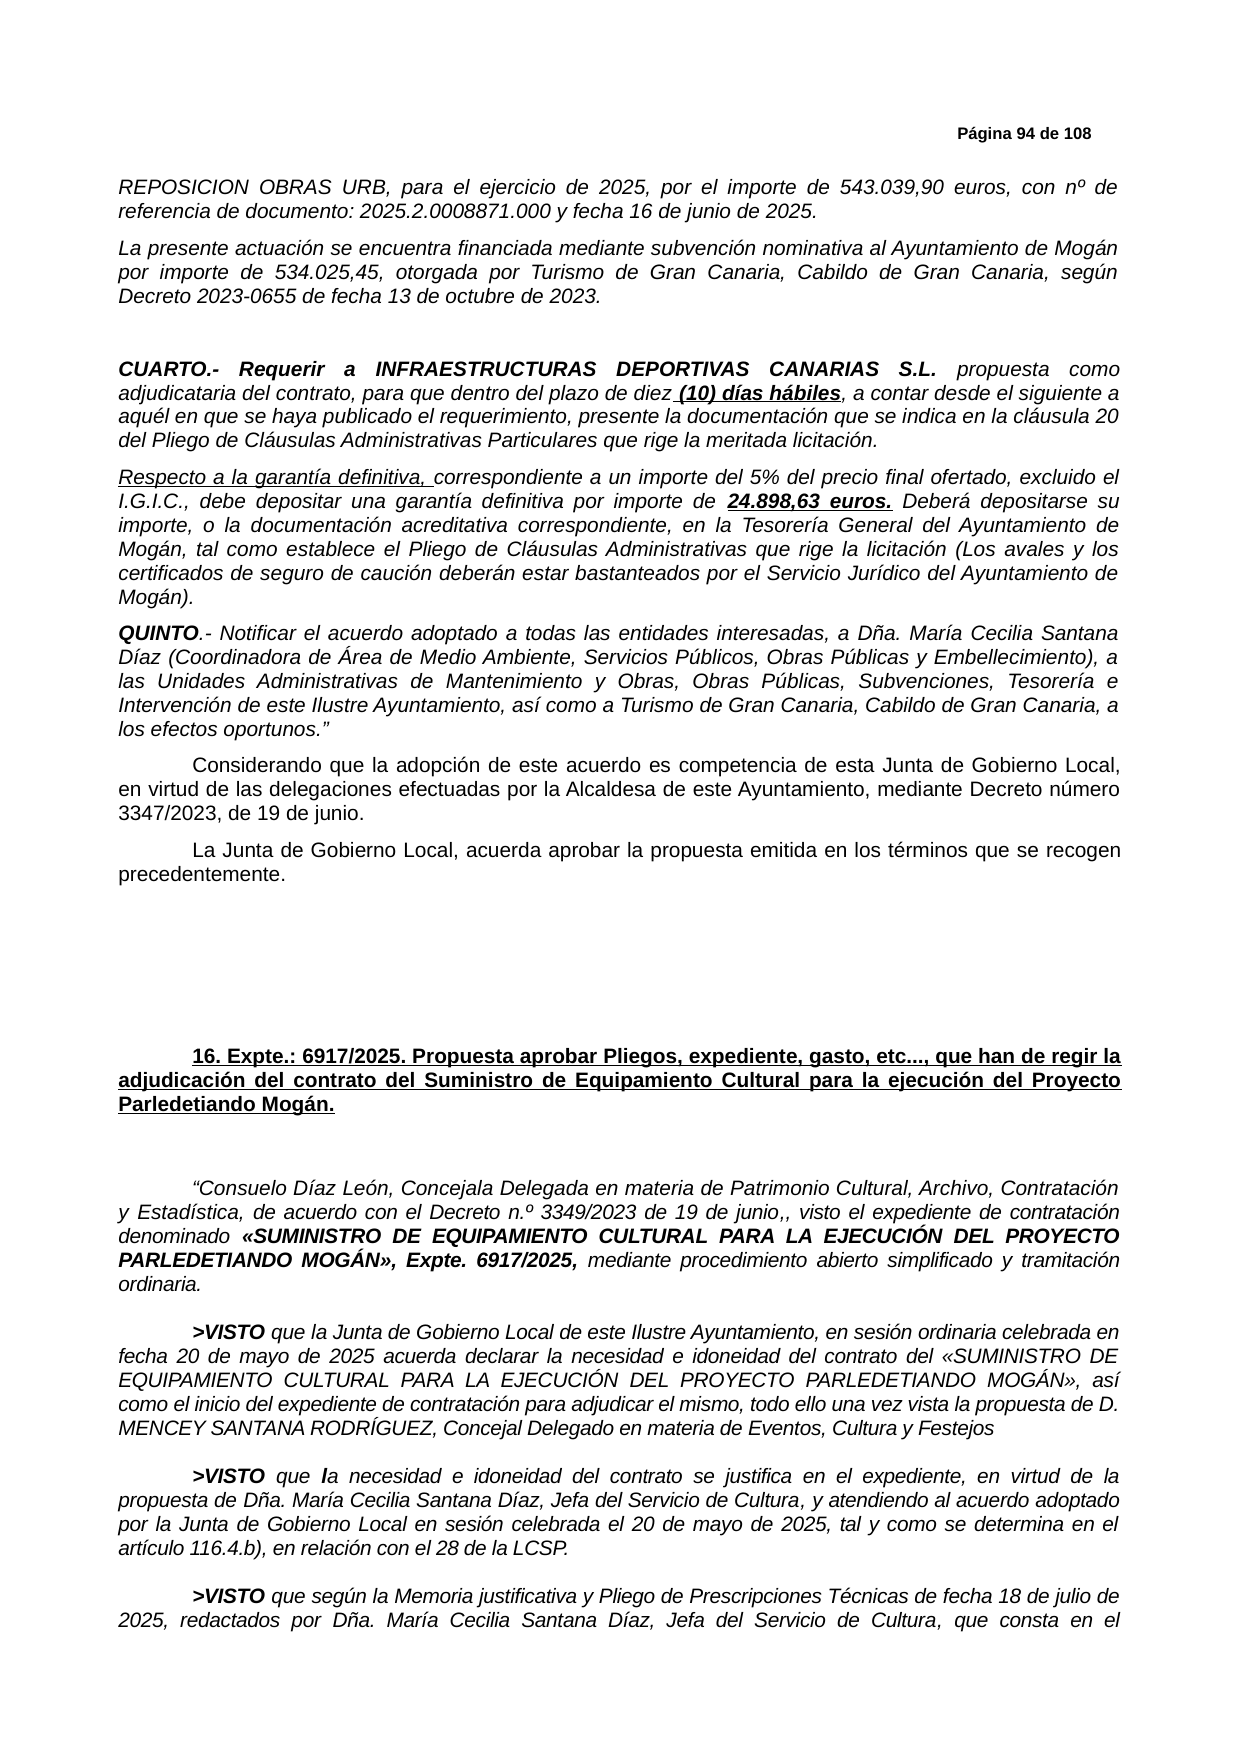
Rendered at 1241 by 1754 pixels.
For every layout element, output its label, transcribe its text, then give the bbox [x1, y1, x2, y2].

text >VISTO que la Junta de Gobierno Local de este Ilustre Ayuntamiento, en sesión ordinaria celebrada en fecha 20 de mayo de 2025 acuerda declarar la necesidad e idoneidad del contrato del «SUMINISTRO DE EQUIPAMIENTO CULTURAL PARA LA EJECUCIÓN DEL PROYECTO PARLEDETIANDO MOGÁN», así como el inicio del expediente de contratación para adjudicar el mismo, todo ello una vez vista la propuesta de D. MENCEY SANTANA RODRÍGUEZ, Concejal Delegado en materia de Eventos, Cultura y Festejos [118, 1320, 1122, 1440]
text CUARTO.- Requerir a INFRAESTRUCTURAS DEPORTIVAS CANARIAS S.L. propuesta como adjudicataria del contrato, para que dentro del plazo de diez (10) días hábiles, a contar desde el siguiente a aquél en que se haya publicado el requerimiento, presente la documentación que se indica en la cláusula 20 del Pliego de Cláusulas Administrativas Particulares que rige la meritada licitación. [118, 356, 1122, 452]
text “Consuelo Díaz León, Concejala Delegada en materia de Patrimonio Cultural, Archivo, Contratación y Estadística, de acuerdo con el Decreto n.º 3349/2023 de 19 de junio,, visto el expediente de contratación denominado «SUMINISTRO DE EQUIPAMIENTO CULTURAL PARA LA EJECUCIÓN DEL PROYECTO PARLEDETIANDO MOGÁN», Expte. 6917/2025, mediante procedimiento abierto simplificado y tramitación ordinaria. [118, 1176, 1122, 1296]
text Parledetiando Mogán. [118, 1090, 1122, 1116]
text Considerando que la adopción de este acuerdo es competencia de esta Junta de Gobierno Local, en virtud de las delegaciones efectuadas por la Alcaldesa de este Ayuntamiento, mediante Decreto número 3347/2023, de 19 de junio. [118, 753, 1122, 825]
text La Junta de Gobierno Local, acuerda aprobar la propuesta emitida en los términos que se recogen precedentemente. [118, 838, 1122, 886]
text >VISTO que según la Memoria justificativa y Pliego de Prescripciones Técnicas de fecha 18 de julio de 2025, redactados por Dña. María Cecilia Santana Díaz, Jefa del Servicio de Cultura, que consta en el [118, 1583, 1122, 1631]
text 16. Expte.: 6917/2025. Propuesta aprobar Pliegos, expediente, gasto, etc..., que han de regir la adjudicación del contrato del Suministro de Equipamiento Cultural para la ejecución del Proyecto [118, 1044, 1122, 1089]
text La presente actuación se encuentra financiada mediante subvención nominativa al Ayuntamiento de Mogán por importe de 534.025,45, otorgada por Turismo de Gran Canaria, Cabildo de Gran Canaria, según Decreto 2023-0655 de fecha 13 de octubre de 2023. [118, 236, 1122, 307]
text QUINTO.- Notificar el acuerdo adoptado a todas las entidades interesadas, a Dña. María Cecilia Santana Díaz (Coordinadora de Área de Medio Ambiente, Servicios Públicos, Obras Públicas y Embellecimiento), a las Unidades Administrativas de Mantenimiento y Obras, Obras Públicas, Subvenciones, Tesorería e Intervención de este Ilustre Ayuntamiento, así como a Turismo de Gran Canaria, Cabildo de Gran Canaria, a los efectos oportunos.” [118, 621, 1122, 741]
text Respecto a la garantía definitiva, correspondiente a un importe del 5% del precio final ofertado, excluido el I.G.I.C., debe depositar una garantía definitiva por importe de 24.898,63 euros. Deberá depositarse su importe, o la documentación acreditativa correspondiente, en la Tesorería General del Ayuntamiento de Mogán, tal como establece el Pliego de Cláusulas Administrativas que rige la licitación (Los avales y los certificados de seguro de caución deberán estar bastanteados por el Servicio Jurídico del Ayuntamiento de Mogán). [118, 465, 1122, 608]
text REPOSICION OBRAS URB, para el ejercicio de 2025, por el importe de 543.039,90 euros, con nº de referencia de documento: 2025.2.0008871.000 y fecha 16 de junio de 2025. [118, 175, 1122, 223]
text >VISTO que la necesidad e idoneidad del contrato se justifica en el expediente, en virtud de la propuesta de Dña. María Cecilia Santana Díaz, Jefa del Servicio de Cultura, y atendiendo al acuerdo adoptado por la Junta de Gobierno Local en sesión celebrada el 20 de mayo de 2025, tal y como se determina en el artículo 116.4.b), en relación con el 28 de la LCSP. [118, 1464, 1122, 1559]
